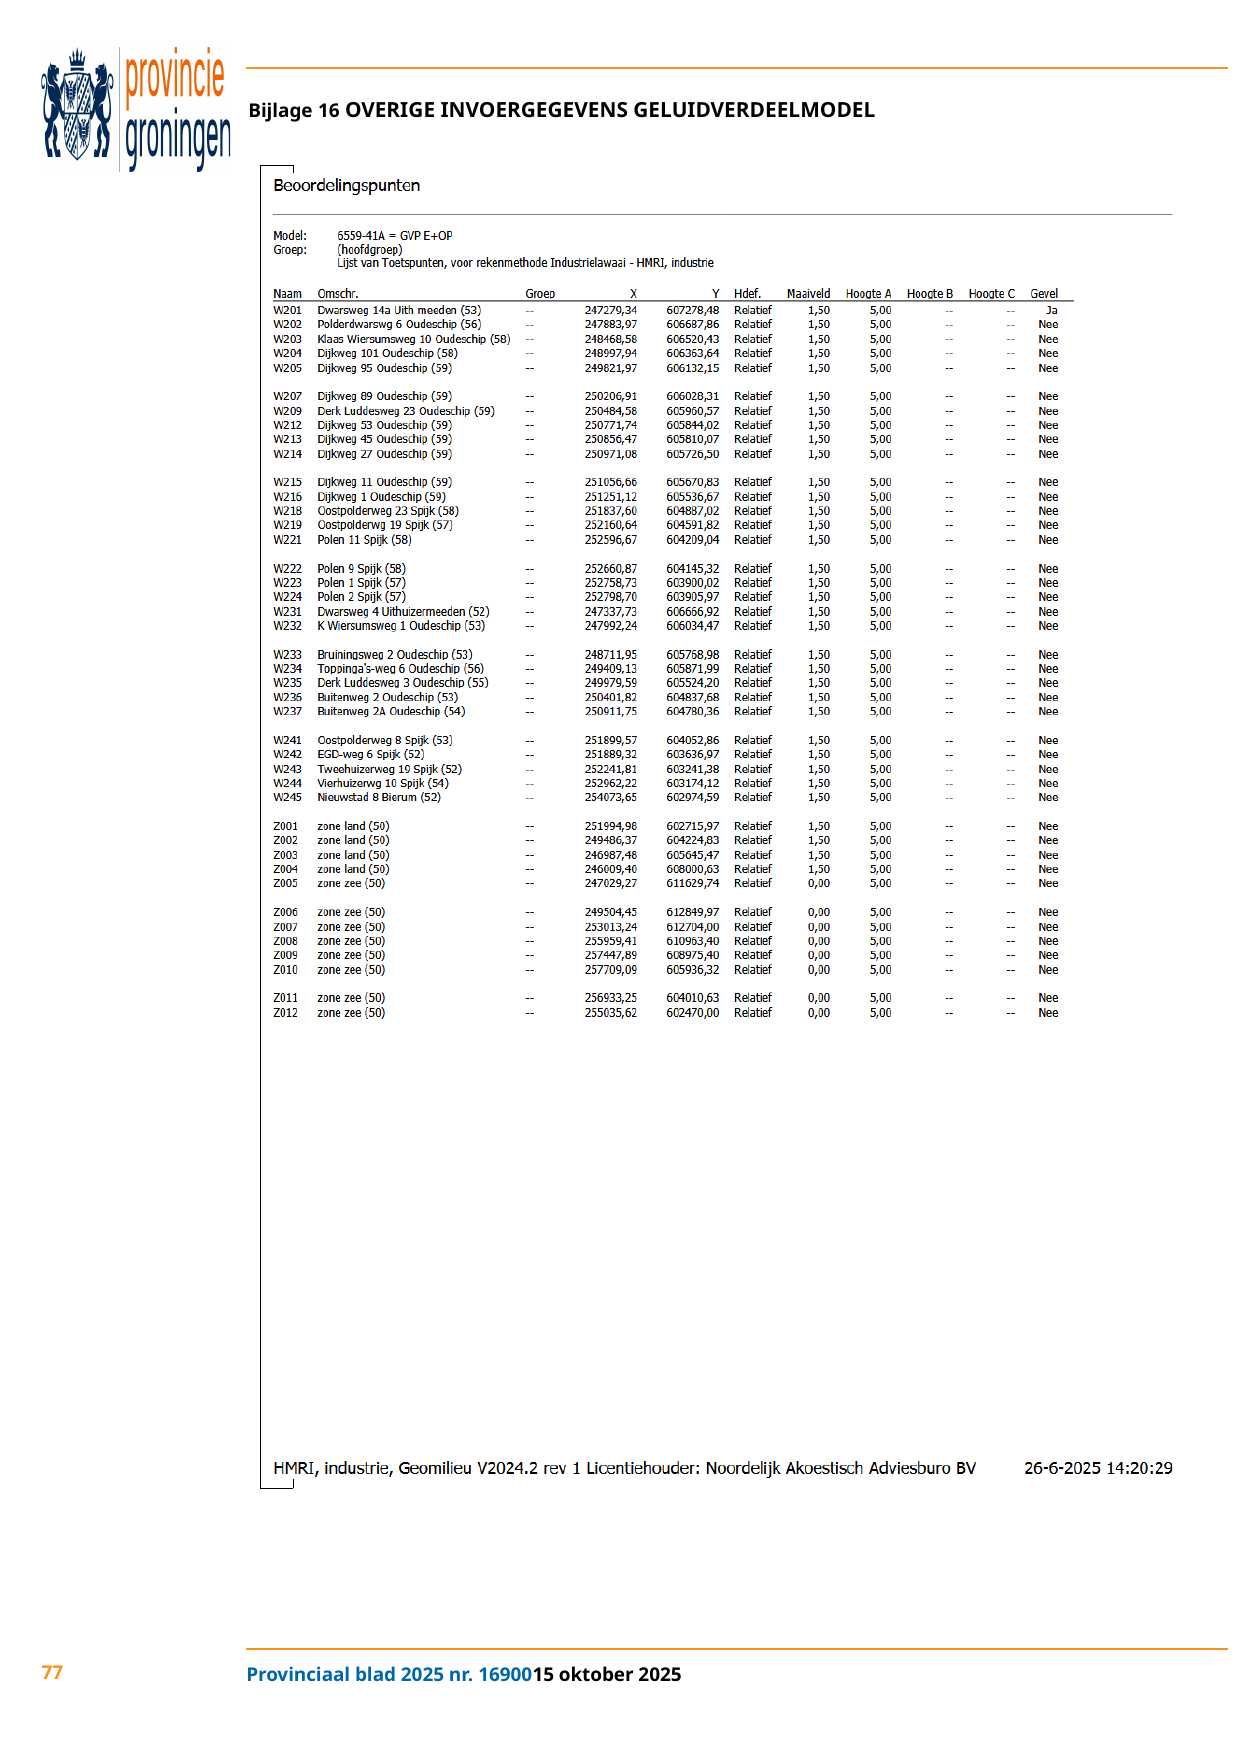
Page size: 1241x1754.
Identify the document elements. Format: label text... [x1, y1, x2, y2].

text Bijlage 16 OVERIGE INVOERGEGEVENS GELUIDVERDEELMODEL [248, 95, 1152, 123]
picture [268, 173, 1173, 1479]
picture [41, 47, 231, 172]
